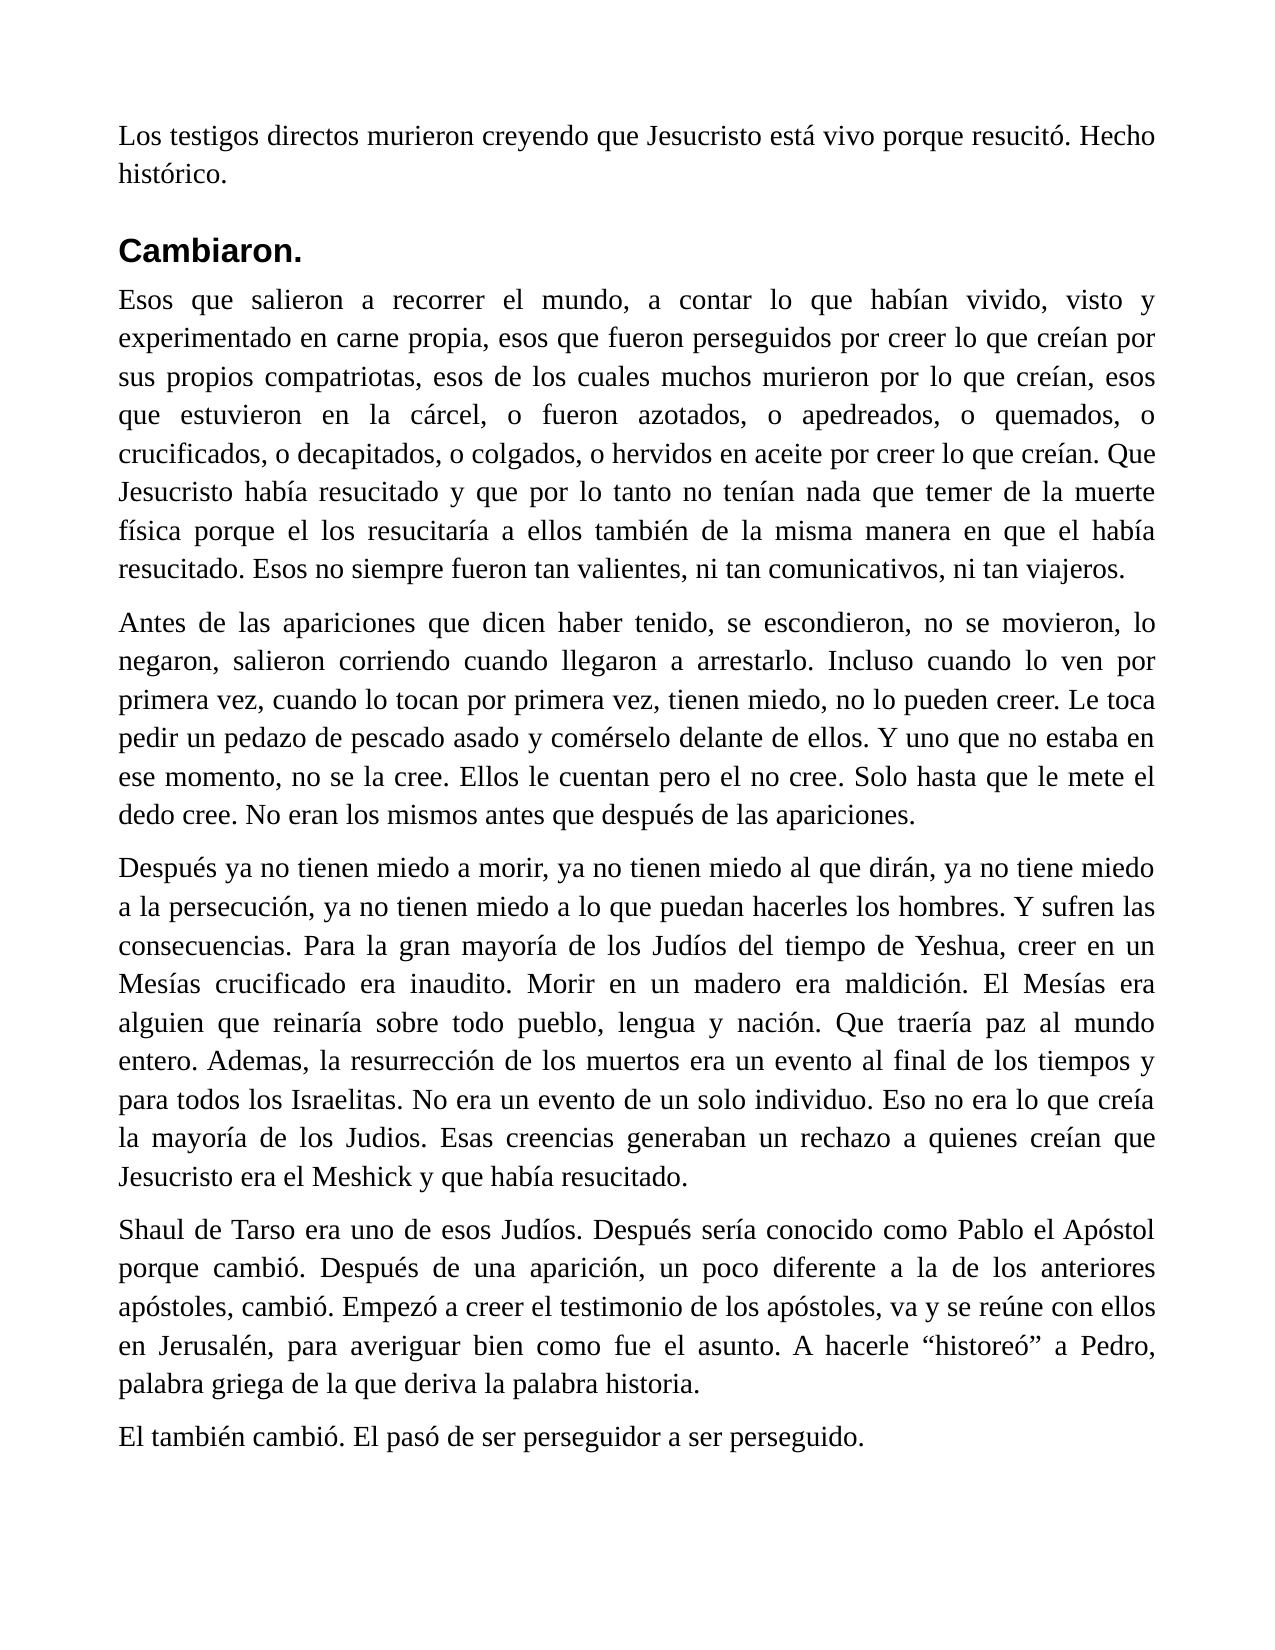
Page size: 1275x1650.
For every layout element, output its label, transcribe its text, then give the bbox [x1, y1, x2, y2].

text Después ya no tienen miedo a morir, ya no tienen miedo al que dirán, ya no tiene miedo a la persecución, ya no tienen miedo a lo que puedan hacerles los hombres. Y sufren las consecuencias. Para la gran mayoría de los Judíos del tiempo de Yeshua, creer en un Mesías crucificado era inaudito. Morir en un madero era maldición. El Mesías era alguien que reinaría sobre todo pueblo, lengua y nación. Que traería paz al mundo entero. Ademas, la resurrección de los muertos era un evento al final de los tiempos y para todos los Israelitas. No era un evento de un solo individuo. Eso no era lo que creía la mayoría de los Judios. Esas creencias generaban un rechazo a quienes creían que Jesucristo era el Meshick y que había resucitado. [118, 851, 1157, 1192]
text El también cambió. El pasó de ser perseguidor a ser perseguido. [118, 1419, 1157, 1453]
text Esos que salieron a recorrer el mundo, a contar lo que habían vivido, visto y experimentado en carne propia, esos que fueron perseguidos por creer lo que creían por sus propios compatriotas, esos de los cuales muchos murieron por lo que creían, esos que estuvieron en la cárcel, o fueron azotados, o apedreados, o quemados, o crucificados, o decapitados, o colgados, o hervidos en aceite por creer lo que creían. Que Jesucristo había resucitado y que por lo tanto no tenían nada que temer de la muerte física porque el los resucitaría a ellos también de la misma manera en que el había resucitado. Esos no siempre fueron tan valientes, ni tan comunicativos, ni tan viajeros. [118, 282, 1157, 585]
text Antes de las apariciones que dicen haber tenido, se escondieron, no se movieron, lo negaron, salieron corriendo cuando llegaron a arrestarlo. Incluso cuando lo ven por primera vez, cuando lo tocan por primera vez, tienen miedo, no lo pueden creer. Le toca pedir un pedazo de pescado asado y comérselo delante de ellos. Y uno que no estaba en ese momento, no se la cree. Ellos le cuentan pero el no cree. Solo hasta que le mete el dedo cree. No eran los mismos antes que después de las apariciones. [118, 605, 1157, 831]
subtitle Cambiaron. [118, 231, 1157, 269]
text Los testigos directos murieron creyendo que Jesucristo está vivo porque resucitó. Hecho histórico. [118, 118, 1157, 190]
text Shaul de Tarso era uno de esos Judíos. Después sería conocido como Pablo el Apóstol porque cambió. Después de una aparición, un poco diferente a la de los anteriores apóstoles, cambió. Empezó a creer el testimonio de los apóstoles, va y se reúne con ellos en Jerusalén, para averiguar bien como fue el asunto. A hacerle “historeó” a Pedro, palabra griega de la que deriva la palabra historia. [118, 1212, 1157, 1400]
